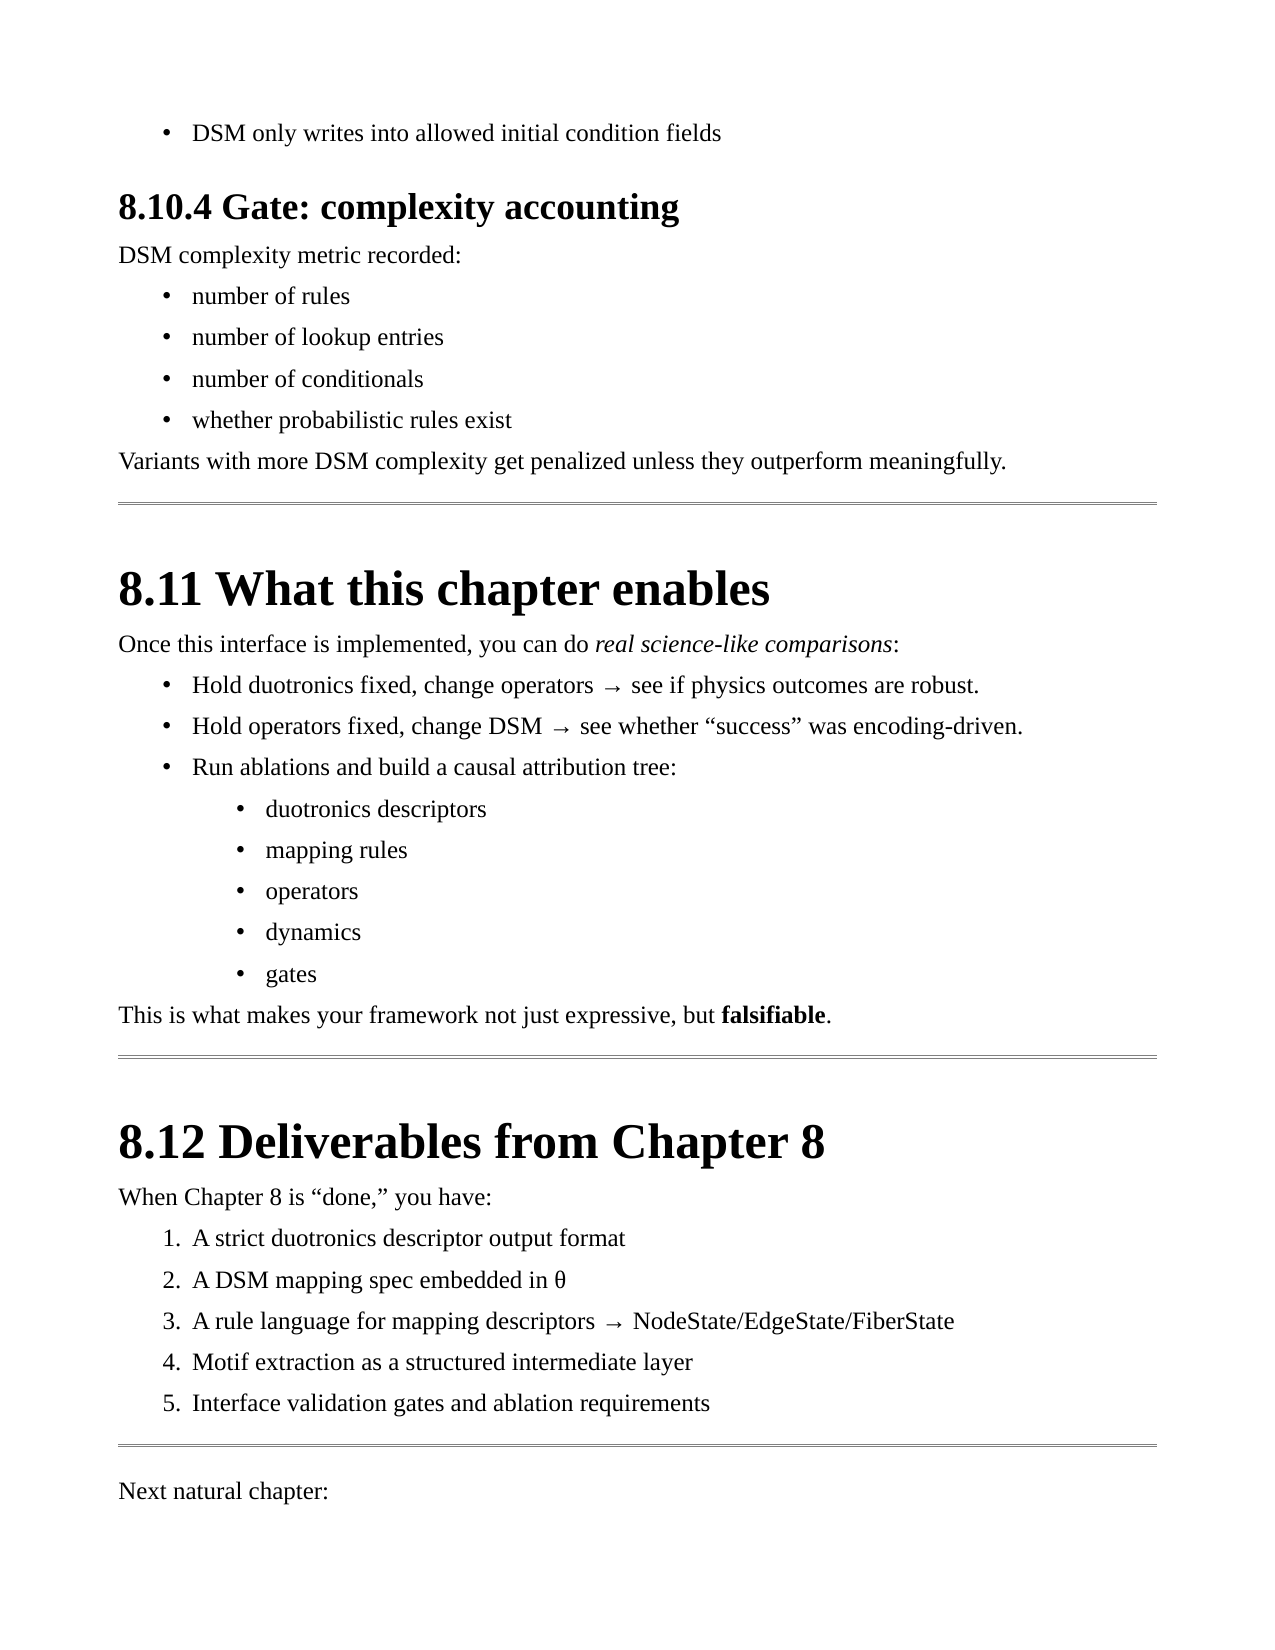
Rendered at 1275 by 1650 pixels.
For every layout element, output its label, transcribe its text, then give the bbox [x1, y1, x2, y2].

list Hold duotronics fixed, change operators → see if physics outcomes are robust. [162, 670, 1157, 699]
subtitle 8.10.4 Gate: complexity accounting [118, 184, 1157, 227]
list gates [236, 959, 1157, 987]
text When Chapter 8 is “done,” you have: [118, 1182, 1157, 1211]
list A rule language for mapping descriptors → NodeState/EdgeState/FiberState [162, 1306, 1157, 1335]
list dynamics [236, 917, 1157, 946]
list Run ablations and build a causal attribution tree: [162, 752, 1157, 781]
text Once this interface is implemented, you can do real science-like comparisons: [118, 629, 1157, 657]
list Motif extraction as a structured intermediate layer [162, 1347, 1157, 1376]
text This is what makes your framework not just expressive, but falsifiable. [118, 1000, 1157, 1029]
text DSM complexity metric recorded: [118, 240, 1157, 269]
list mapping rules [236, 835, 1157, 864]
subtitle 8.11 What this chapter enables [118, 559, 1157, 616]
subtitle 8.12 Deliverables from Chapter 8 [118, 1112, 1157, 1170]
list Hold operators fixed, change DSM → see whether “success” was encoding-driven. [162, 711, 1157, 740]
list DSM only writes into allowed initial condition fields [162, 118, 1157, 147]
list A strict duotronics descriptor output format [162, 1223, 1157, 1252]
text Next natural chapter: [118, 1476, 1157, 1505]
list operators [236, 876, 1157, 905]
list Interface validation gates and ablation requirements [162, 1388, 1157, 1417]
text Variants with more DSM complexity get penalized unless they outperform meaningfully. [118, 446, 1157, 475]
list number of rules [162, 281, 1157, 310]
list number of conditionals [162, 364, 1157, 392]
list A DSM mapping spec embedded in θ [162, 1265, 1157, 1293]
list number of lookup entries [162, 322, 1157, 351]
list whether probabilistic rules exist [162, 405, 1157, 434]
list duotronics descriptors [236, 794, 1157, 822]
